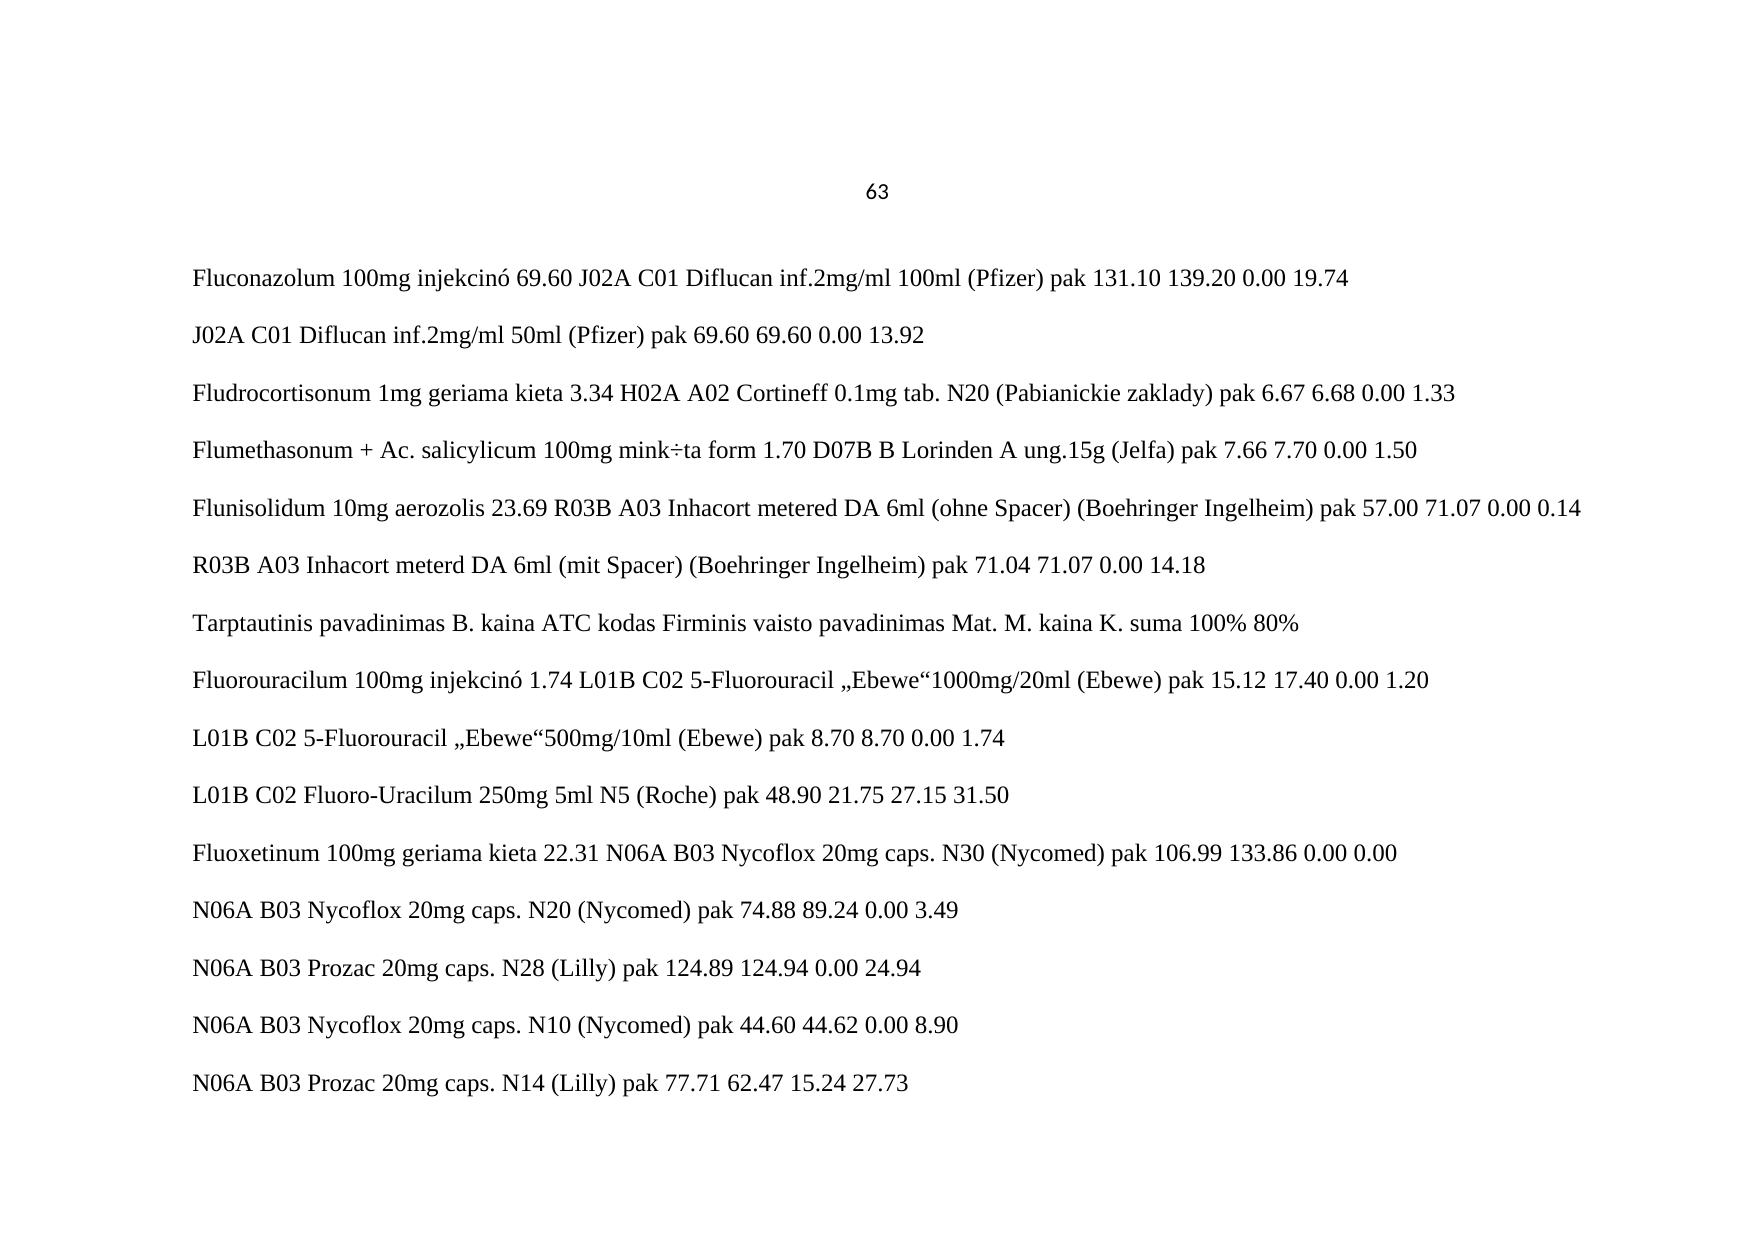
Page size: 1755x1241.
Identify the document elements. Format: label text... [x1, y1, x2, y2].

text Tarptautinis pavadinimas B. kaina ATC kodas Firminis vaisto pavadinimas Mat. M. kaina K. suma 100% 80% [118, 608, 1636, 636]
text Flunisolidum 10mg aerozolis 23.69 R03B A03 Inhacort metered DA 6ml (ohne Spacer) (Boehringer Ingelheim) pak 57.00 71.07 0.00 0.14 [118, 493, 1636, 521]
text Fluoxetinum 100mg geriama kieta 22.31 N06A B03 Nycoflox 20mg caps. N30 (Nycomed) pak 106.99 133.86 0.00 0.00 [118, 838, 1636, 866]
text Fluconazolum 100mg injekcinó 69.60 J02A C01 Diflucan inf.2mg/ml 100ml (Pfizer) pak 131.10 139.20 0.00 19.74 [118, 263, 1636, 291]
text N06A B03 Prozac 20mg caps. N28 (Lilly) pak 124.89 124.94 0.00 24.94 [118, 953, 1636, 981]
text Flumethasonum + Ac. salicylicum 100mg mink÷ta form 1.70 D07B B Lorinden A ung.15g (Jelfa) pak 7.66 7.70 0.00 1.50 [118, 435, 1636, 464]
text N06A B03 Nycoflox 20mg caps. N20 (Nycomed) pak 74.88 89.24 0.00 3.49 [118, 895, 1636, 924]
text N06A B03 Prozac 20mg caps. N14 (Lilly) pak 77.71 62.47 15.24 27.73 [118, 1068, 1636, 1096]
text R03B A03 Inhacort meterd DA 6ml (mit Spacer) (Boehringer Ingelheim) pak 71.04 71.07 0.00 14.18 [118, 550, 1636, 579]
text L01B C02 5-Fluorouracil „Ebewe“500mg/10ml (Ebewe) pak 8.70 8.70 0.00 1.74 [118, 723, 1636, 751]
text J02A C01 Diflucan inf.2mg/ml 50ml (Pfizer) pak 69.60 69.60 0.00 13.92 [118, 320, 1636, 349]
text N06A B03 Nycoflox 20mg caps. N10 (Nycomed) pak 44.60 44.62 0.00 8.90 [118, 1010, 1636, 1039]
text Fluorouracilum 100mg injekcinó 1.74 L01B C02 5-Fluorouracil „Ebewe“1000mg/20ml (Ebewe) pak 15.12 17.40 0.00 1.20 [118, 665, 1636, 694]
text Fludrocortisonum 1mg geriama kieta 3.34 H02A A02 Cortineff 0.1mg tab. N20 (Pabianickie zaklady) pak 6.67 6.68 0.00 1.33 [118, 378, 1636, 406]
text L01B C02 Fluoro-Uracilum 250mg 5ml N5 (Roche) pak 48.90 21.75 27.15 31.50 [118, 780, 1636, 809]
